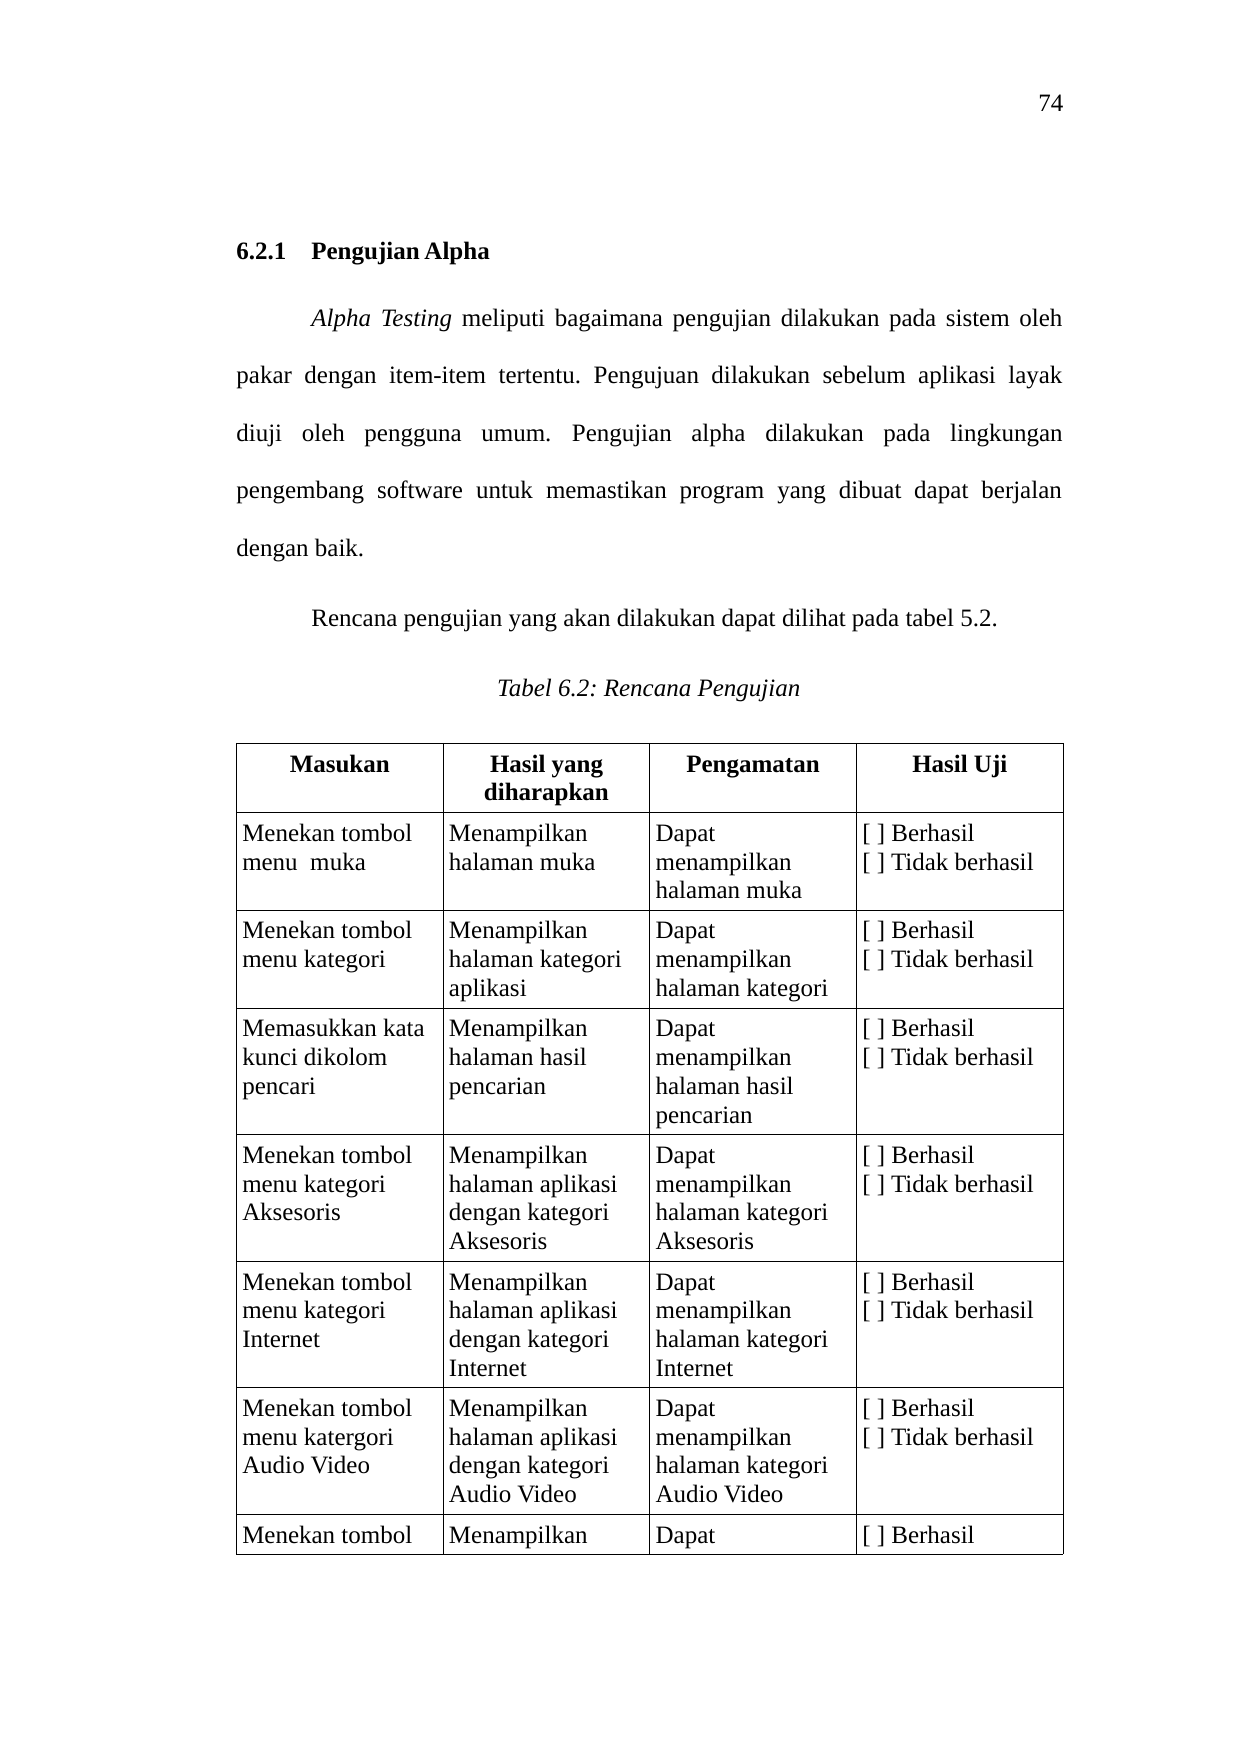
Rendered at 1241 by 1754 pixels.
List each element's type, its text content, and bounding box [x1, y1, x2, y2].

table_header Masukan [237, 744, 443, 812]
text Tabel 6.2: Rencana Pengujian [236, 673, 1063, 702]
table_cell Menekan tombol menu kategori [237, 911, 443, 1008]
table_cell Menekan tombol menu kategori Internet [237, 1262, 443, 1387]
table_cell Dapat menampilkan halaman hasil pencarian [650, 1009, 856, 1134]
table_cell Menampilkan [444, 1515, 649, 1554]
table_cell Menampilkan halaman kategori aplikasi [444, 911, 649, 1008]
table_cell [ ] Berhasil [ ] Tidak berhasil [857, 911, 1063, 1008]
table_cell Dapat menampilkan halaman kategori [650, 911, 856, 1008]
table_cell [ ] Berhasil [ ] Tidak berhasil [857, 1009, 1063, 1134]
table_cell Menekan tombol menu kategori Aksesoris [237, 1135, 443, 1261]
table_cell [ ] Berhasil [ ] Tidak berhasil [857, 1388, 1063, 1514]
table_cell Memasukkan kata kunci dikolom pencari [237, 1009, 443, 1134]
table_cell [ ] Berhasil [ ] Tidak berhasil [857, 813, 1063, 910]
table_cell [ ] Berhasil [857, 1515, 1063, 1554]
table_cell Dapat [650, 1515, 856, 1554]
table_cell Menampilkan halaman hasil pencarian [444, 1009, 649, 1134]
table_header Hasil yang diharapkan [444, 744, 649, 812]
table_cell Dapat menampilkan halaman muka [650, 813, 856, 910]
table_cell Dapat menampilkan halaman kategori Internet [650, 1262, 856, 1387]
table_cell [ ] Berhasil [ ] Tidak berhasil [857, 1135, 1063, 1261]
table_cell Dapat menampilkan halaman kategori Audio Video [650, 1388, 856, 1514]
subtitle Pengujian Alpha [236, 236, 1063, 265]
table_cell Menekan tombol menu katergori Audio Video [237, 1388, 443, 1514]
table_cell [ ] Berhasil [ ] Tidak berhasil [857, 1262, 1063, 1387]
table_header Pengamatan [650, 744, 856, 812]
text Alpha Testing meliputi bagaimana pengujian dilakukan pada sistem oleh pakar dengan item-item tertentu. Pengujuan dilakukan sebelum aplikasi layak diuji oleh pengguna umum. Pengujian alpha dilakukan pada lingkungan pengembang software untuk memastikan program yang dibuat dapat berjalan dengan baik. [236, 303, 1063, 562]
table_cell Menampilkan halaman aplikasi dengan kategori Audio Video [444, 1388, 649, 1514]
table_cell Menekan tombol menu muka [237, 813, 443, 910]
table_cell Menampilkan halaman muka [444, 813, 649, 910]
table_cell Menekan tombol [237, 1515, 443, 1554]
table_header Hasil Uji [857, 744, 1063, 812]
table_cell Dapat menampilkan halaman kategori Aksesoris [650, 1135, 856, 1261]
table_cell Menampilkan halaman aplikasi dengan kategori Aksesoris [444, 1135, 649, 1261]
text Rencana pengujian yang akan dilakukan dapat dilihat pada tabel 5.2. [236, 603, 1063, 632]
table_cell Menampilkan halaman aplikasi dengan kategori Internet [444, 1262, 649, 1387]
